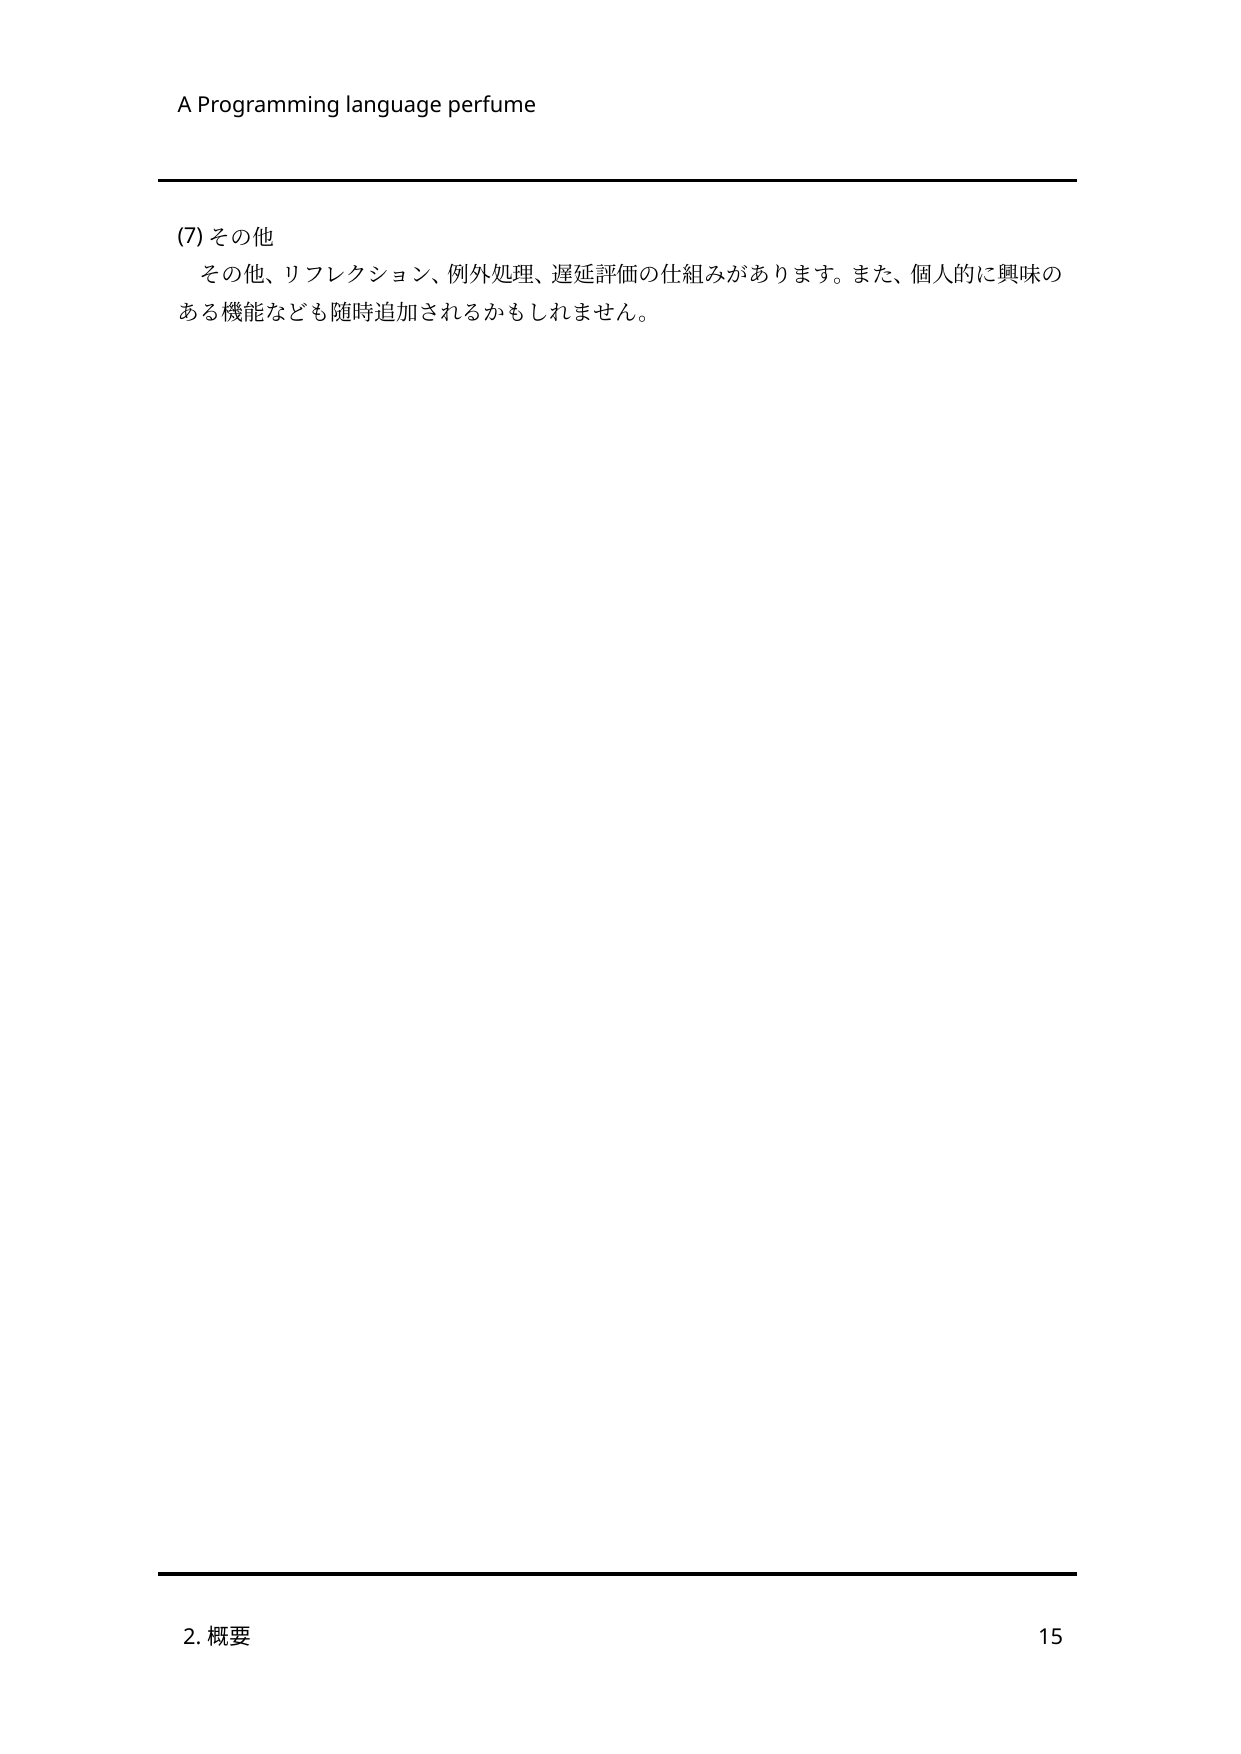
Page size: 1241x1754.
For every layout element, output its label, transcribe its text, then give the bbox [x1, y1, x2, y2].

text その他、リフレクション、例外処理、遅延評価の仕組みがあります。また、個人的に興味のある機能なども随時追加されるかもしれません。 [177, 254, 1063, 329]
text (7) その他 [177, 217, 1063, 254]
